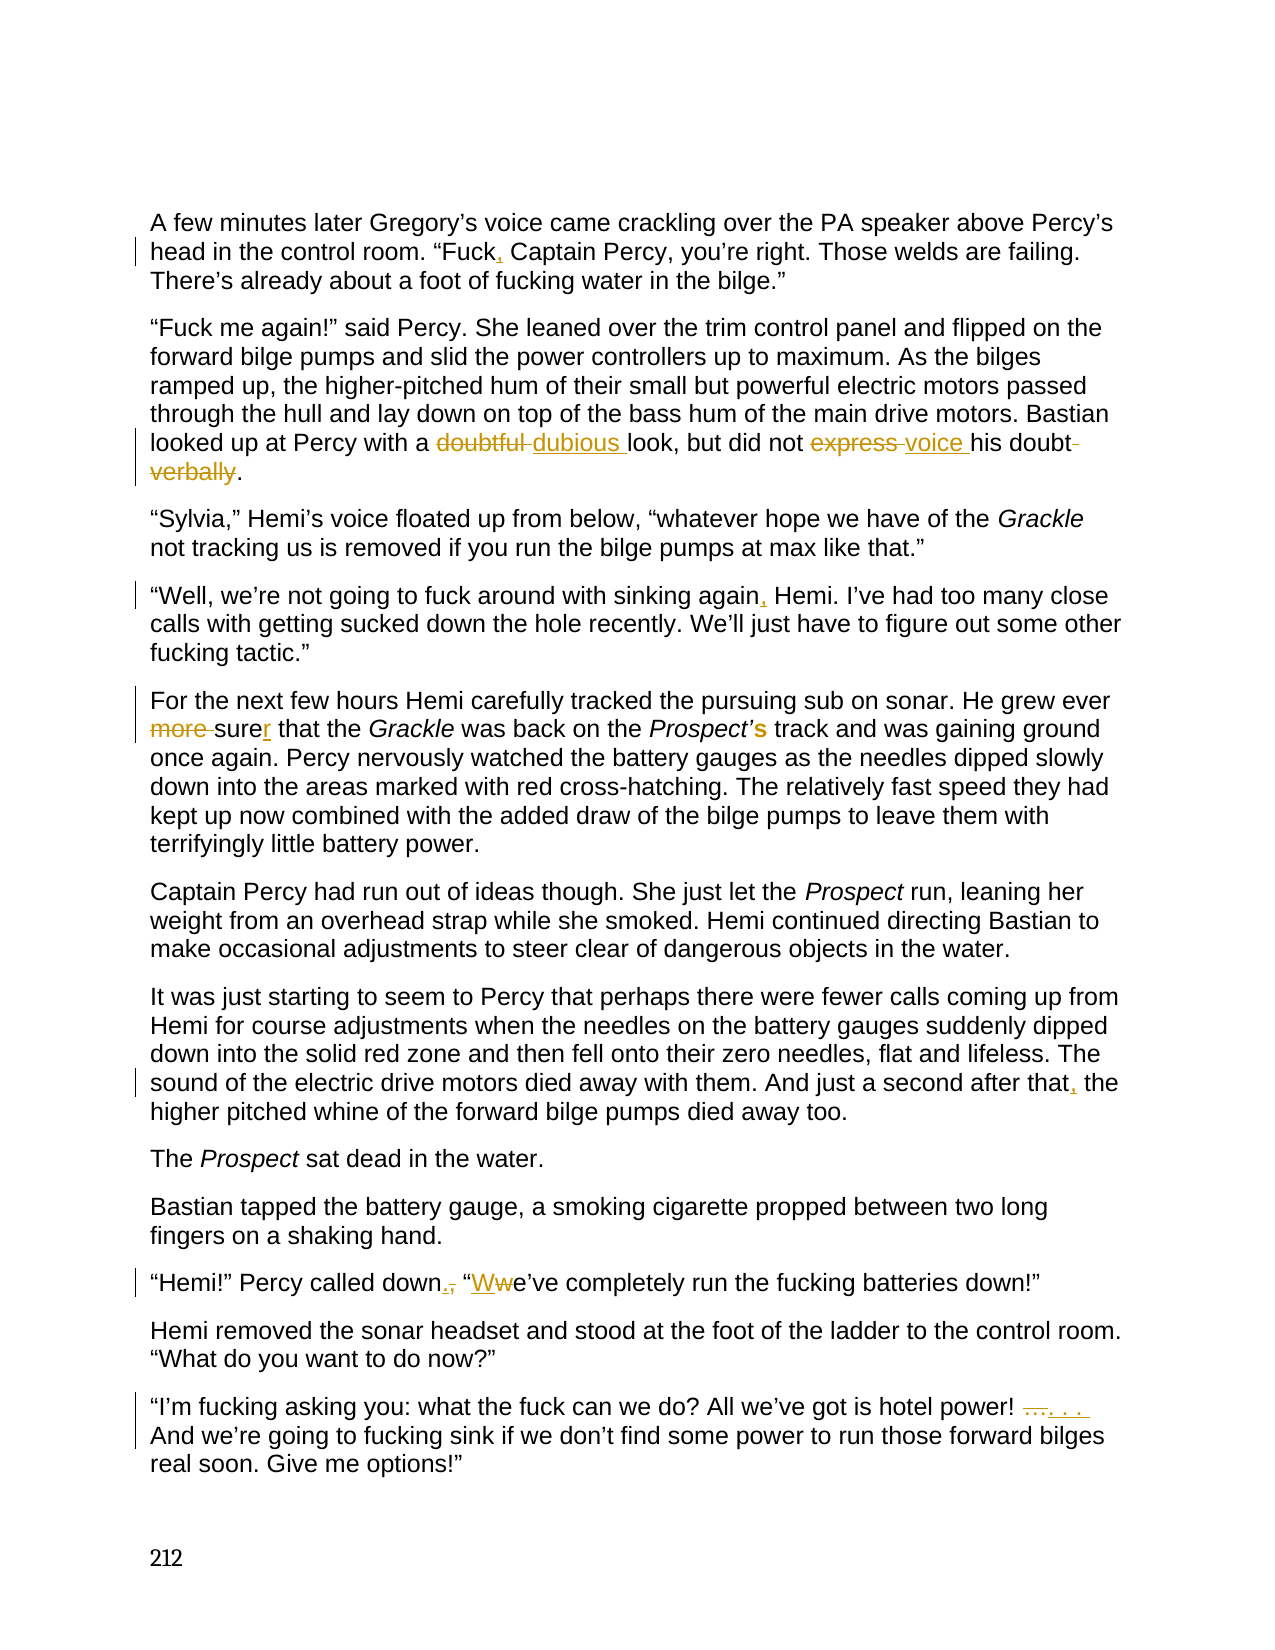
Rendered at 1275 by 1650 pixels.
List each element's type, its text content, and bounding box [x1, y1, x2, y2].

text The Prospect sat dead in the water. [150, 1144, 1125, 1173]
text A few minutes later Gregory’s voice came crackling over the PA speaker above Percy’s head in the control room. “Fuck, Captain Percy, you’re right. Those welds are failing. There’s already about a foot of fucking water in the bilge.” [150, 208, 1125, 294]
text “Fuck me again!” said Percy. She leaned over the trim control panel and flipped on the forward bilge pumps and slid the power controllers up to maximum. As the bilges ramped up, the higher-pitched hum of their small but powerful electric motors passed through the hull and lay down on top of the bass hum of the main drive motors. Bastian looked up at Percy with a dubious look, but did not voice his doubt. [150, 313, 1125, 486]
text It was just starting to seem to Percy that perhaps there were fewer calls coming up from Hemi for course adjustments when the needles on the battery gauges suddenly dipped down into the solid red zone and then fell onto their zero needles, flat and lifeless. The sound of the electric drive motors died away with them. And just a second after that, the higher pitched whine of the forward bilge pumps died away too. [150, 982, 1125, 1126]
text “Well, we’re not going to fuck around with sinking again, Hemi. I’ve had too many close calls with getting sucked down the hole recently. We’ll just have to figure out some other fucking tactic.” [150, 581, 1125, 667]
text “I’m fucking asking you: what the fuck can we do? All we’ve got is hotel power! . . . And we’re going to fucking sink if we don’t find some power to run those forward bilges real soon. Give me options!” [150, 1392, 1125, 1478]
text Captain Percy had run out of ideas though. She just let the Prospect run, leaning her weight from an overhead strap while she smoked. Hemi continued directing Bastian to make occasional adjustments to steer clear of dangerous objects in the water. [150, 877, 1125, 963]
text Bastian tapped the battery gauge, a smoking cigarette propped between two long fingers on a shaking hand. [150, 1192, 1125, 1249]
text Hemi removed the sonar headset and stood at the foot of the ladder to the control room. “What do you want to do now?” [150, 1316, 1125, 1373]
text “Hemi!” Percy called down. “We’ve completely run the fucking batteries down!” [150, 1268, 1125, 1297]
text “Sylvia,” Hemi’s voice floated up from below, “whatever hope we have of the Grackle not tracking us is removed if you run the bilge pumps at max like that.” [150, 504, 1125, 562]
text For the next few hours Hemi carefully tracked the pursuing sub on sonar. He grew ever surer that the Grackle was back on the Prospect’s track and was gaining ground once again. Percy nervously watched the battery gauges as the needles dipped slowly down into the areas marked with red cross-hatching. The relatively fast speed they had kept up now combined with the added draw of the bilge pumps to leave them with terrifyingly little battery power. [150, 686, 1125, 858]
